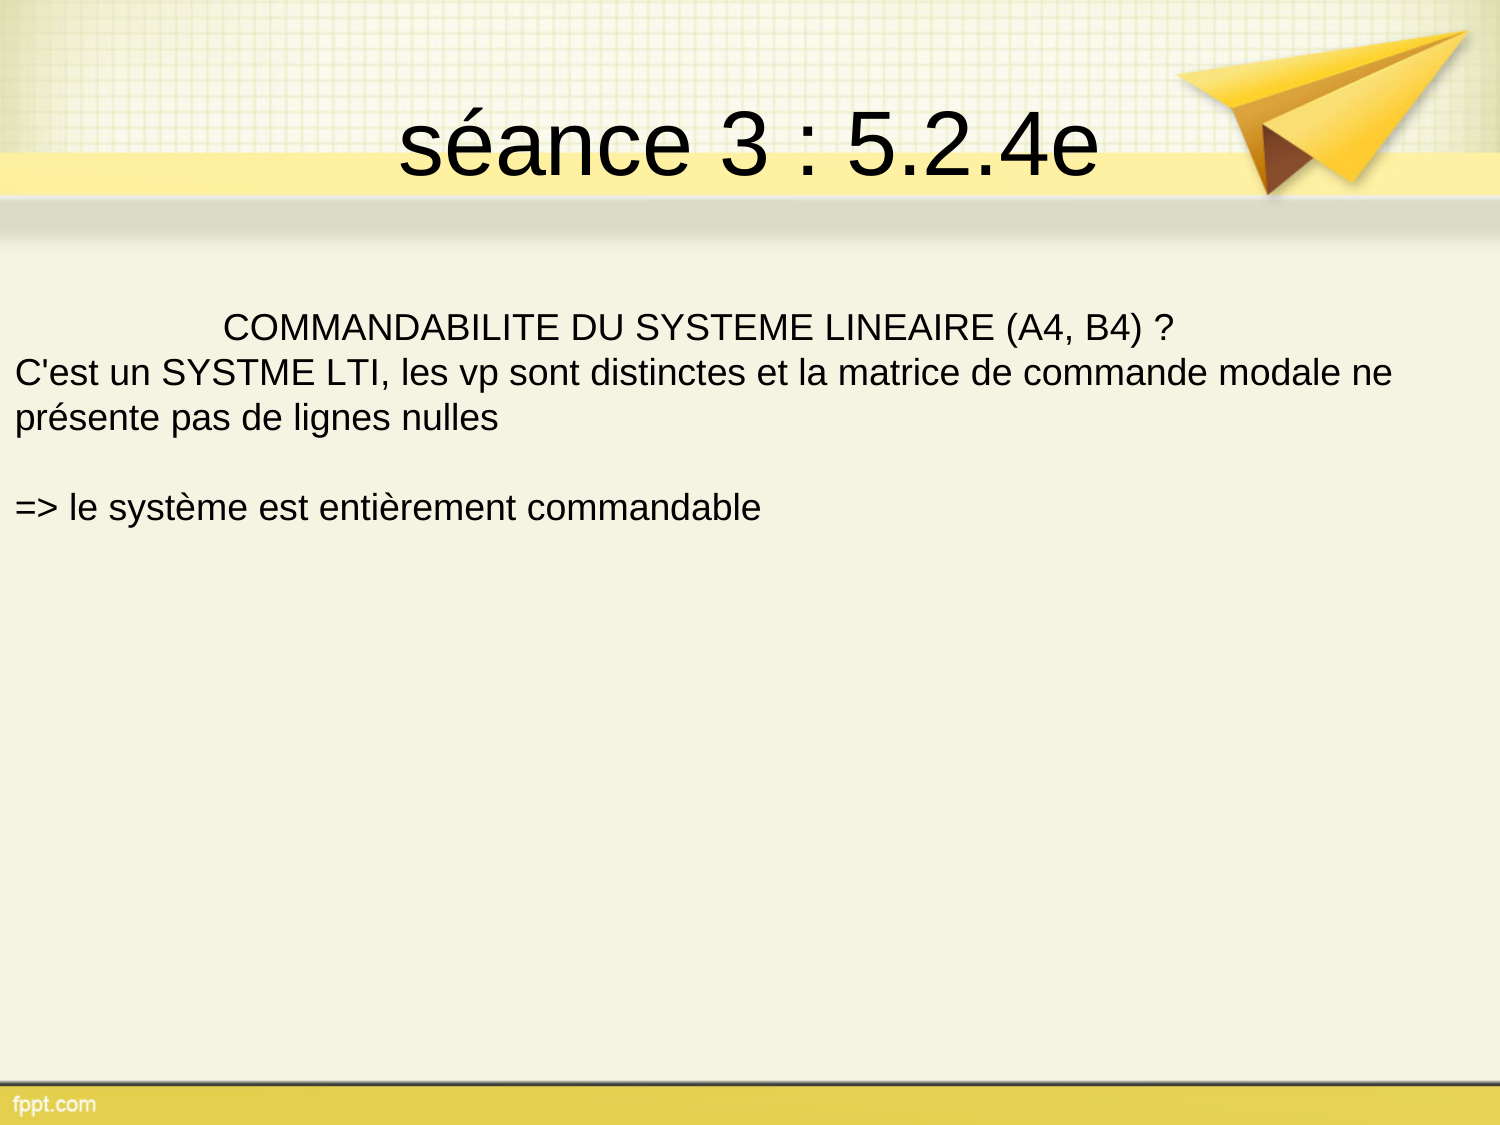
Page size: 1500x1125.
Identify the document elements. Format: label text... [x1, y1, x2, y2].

picture [0, 0, 1500, 1125]
text_box COMMANDABILITE DU SYSTEME LINEAIRE (A4, B4) ? C'est un SYSTME LTI, les vp sont distinctes et la matrice de commande modale ne présente pas de lignes nulles => le système est entièrement commandable [0, 295, 1489, 716]
title séance 3 : 5.2.4e [75, 45, 1426, 233]
